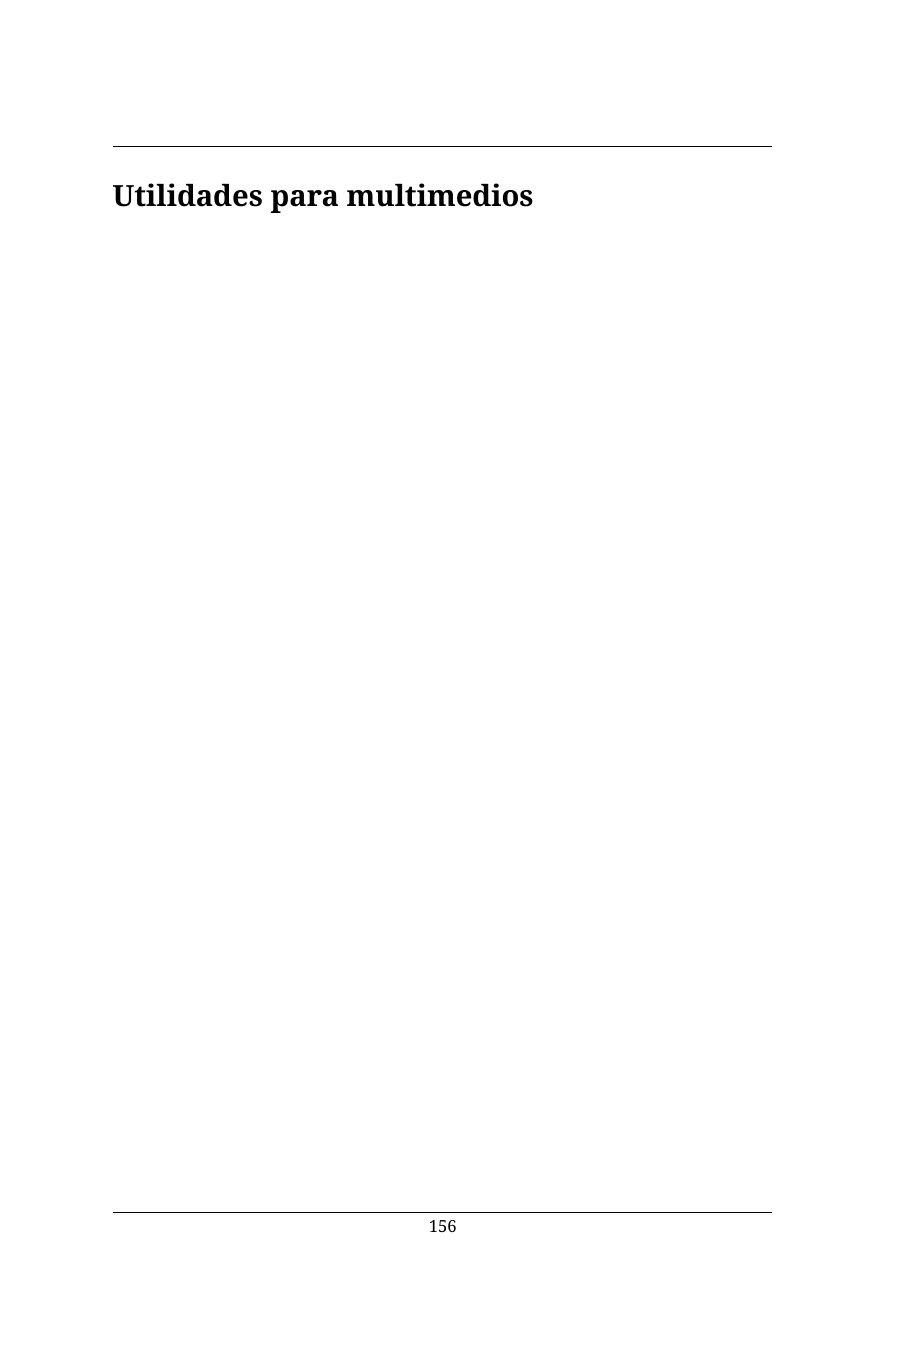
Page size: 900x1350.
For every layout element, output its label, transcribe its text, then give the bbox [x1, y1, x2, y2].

subtitle Utilidades para multimedios [112, 175, 772, 215]
